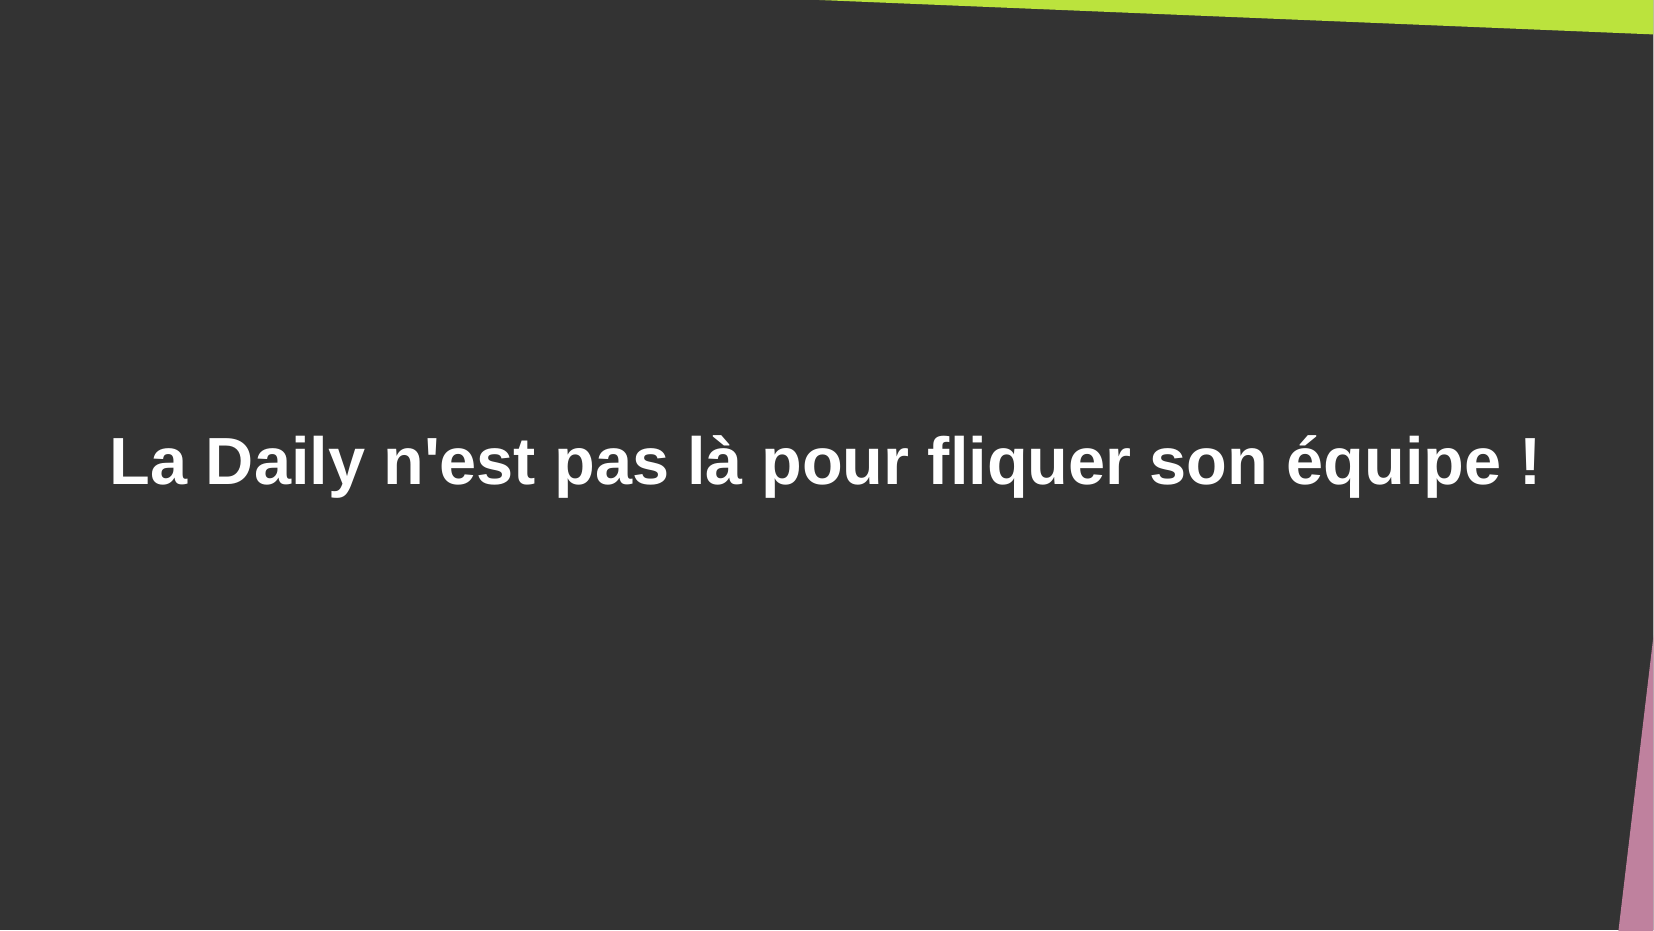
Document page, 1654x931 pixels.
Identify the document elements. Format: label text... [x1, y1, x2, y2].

text_box [1618, 631, 1654, 931]
text_box [819, 0, 1654, 35]
title La Daily n'est pas là pour fliquer son équipe ! [31, 424, 1622, 507]
